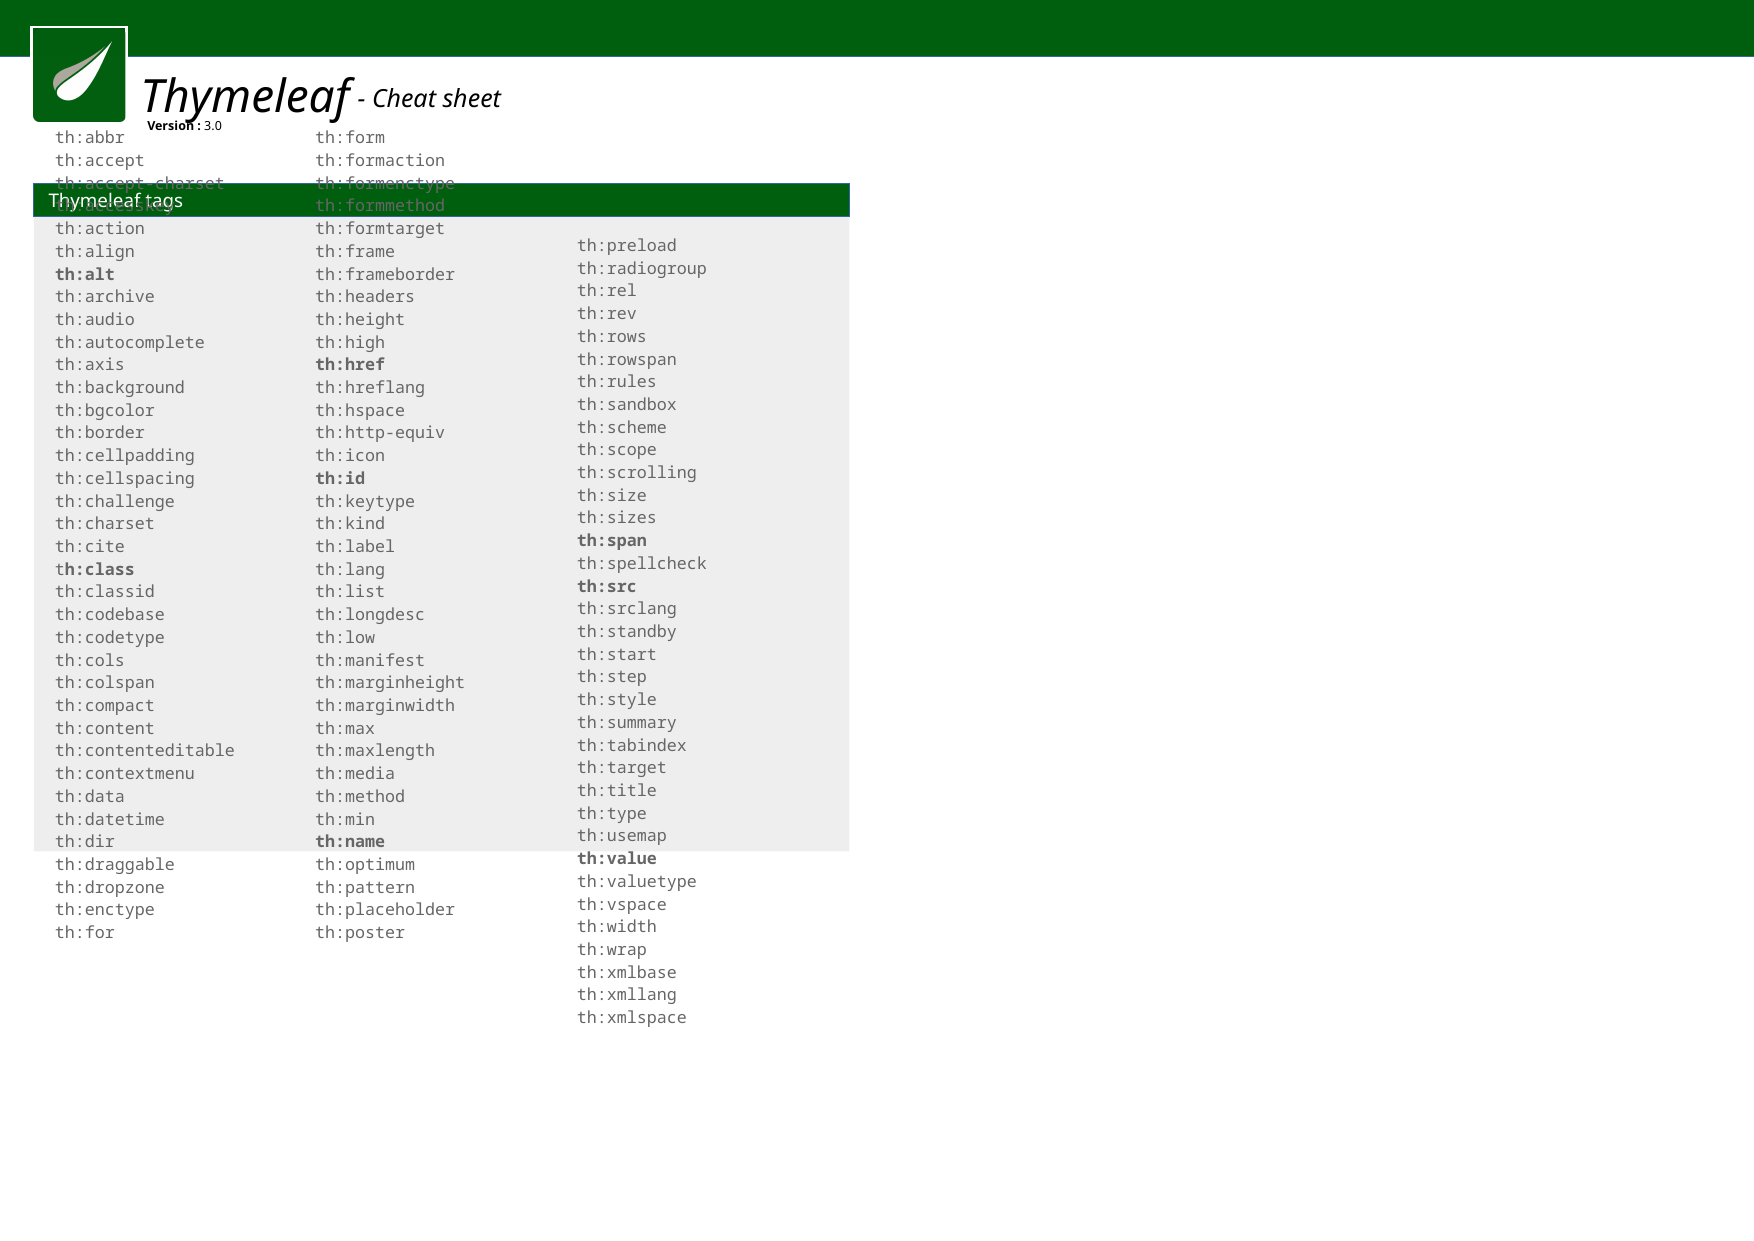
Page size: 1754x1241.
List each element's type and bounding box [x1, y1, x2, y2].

picture [33, 28, 126, 122]
